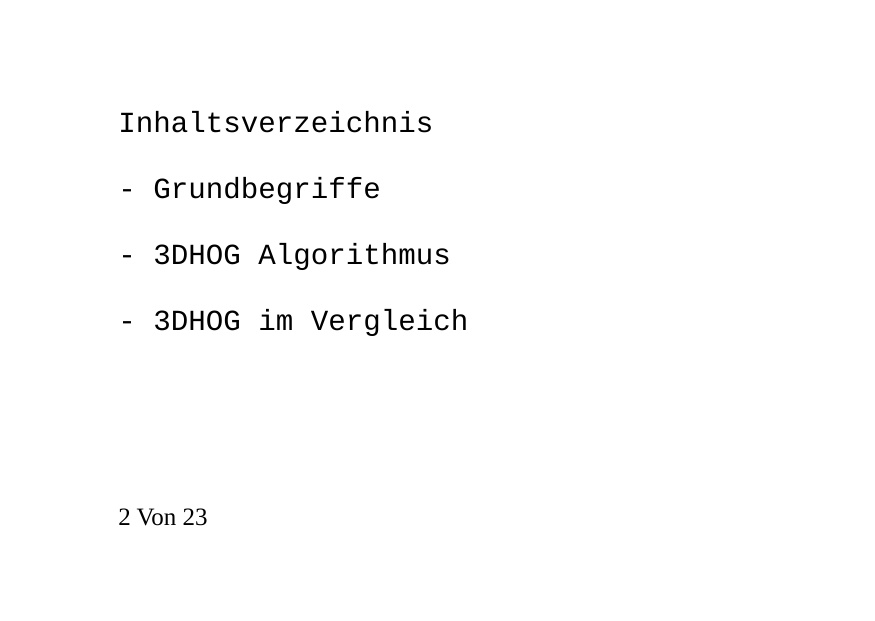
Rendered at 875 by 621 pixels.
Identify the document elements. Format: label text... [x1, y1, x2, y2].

text - Grundbegriffe [118, 174, 756, 207]
text Inhaltsverzeichnis [118, 108, 756, 141]
text - 3DHOG Algorithmus [118, 240, 756, 273]
text - 3DHOG im Vergleich [118, 306, 756, 339]
